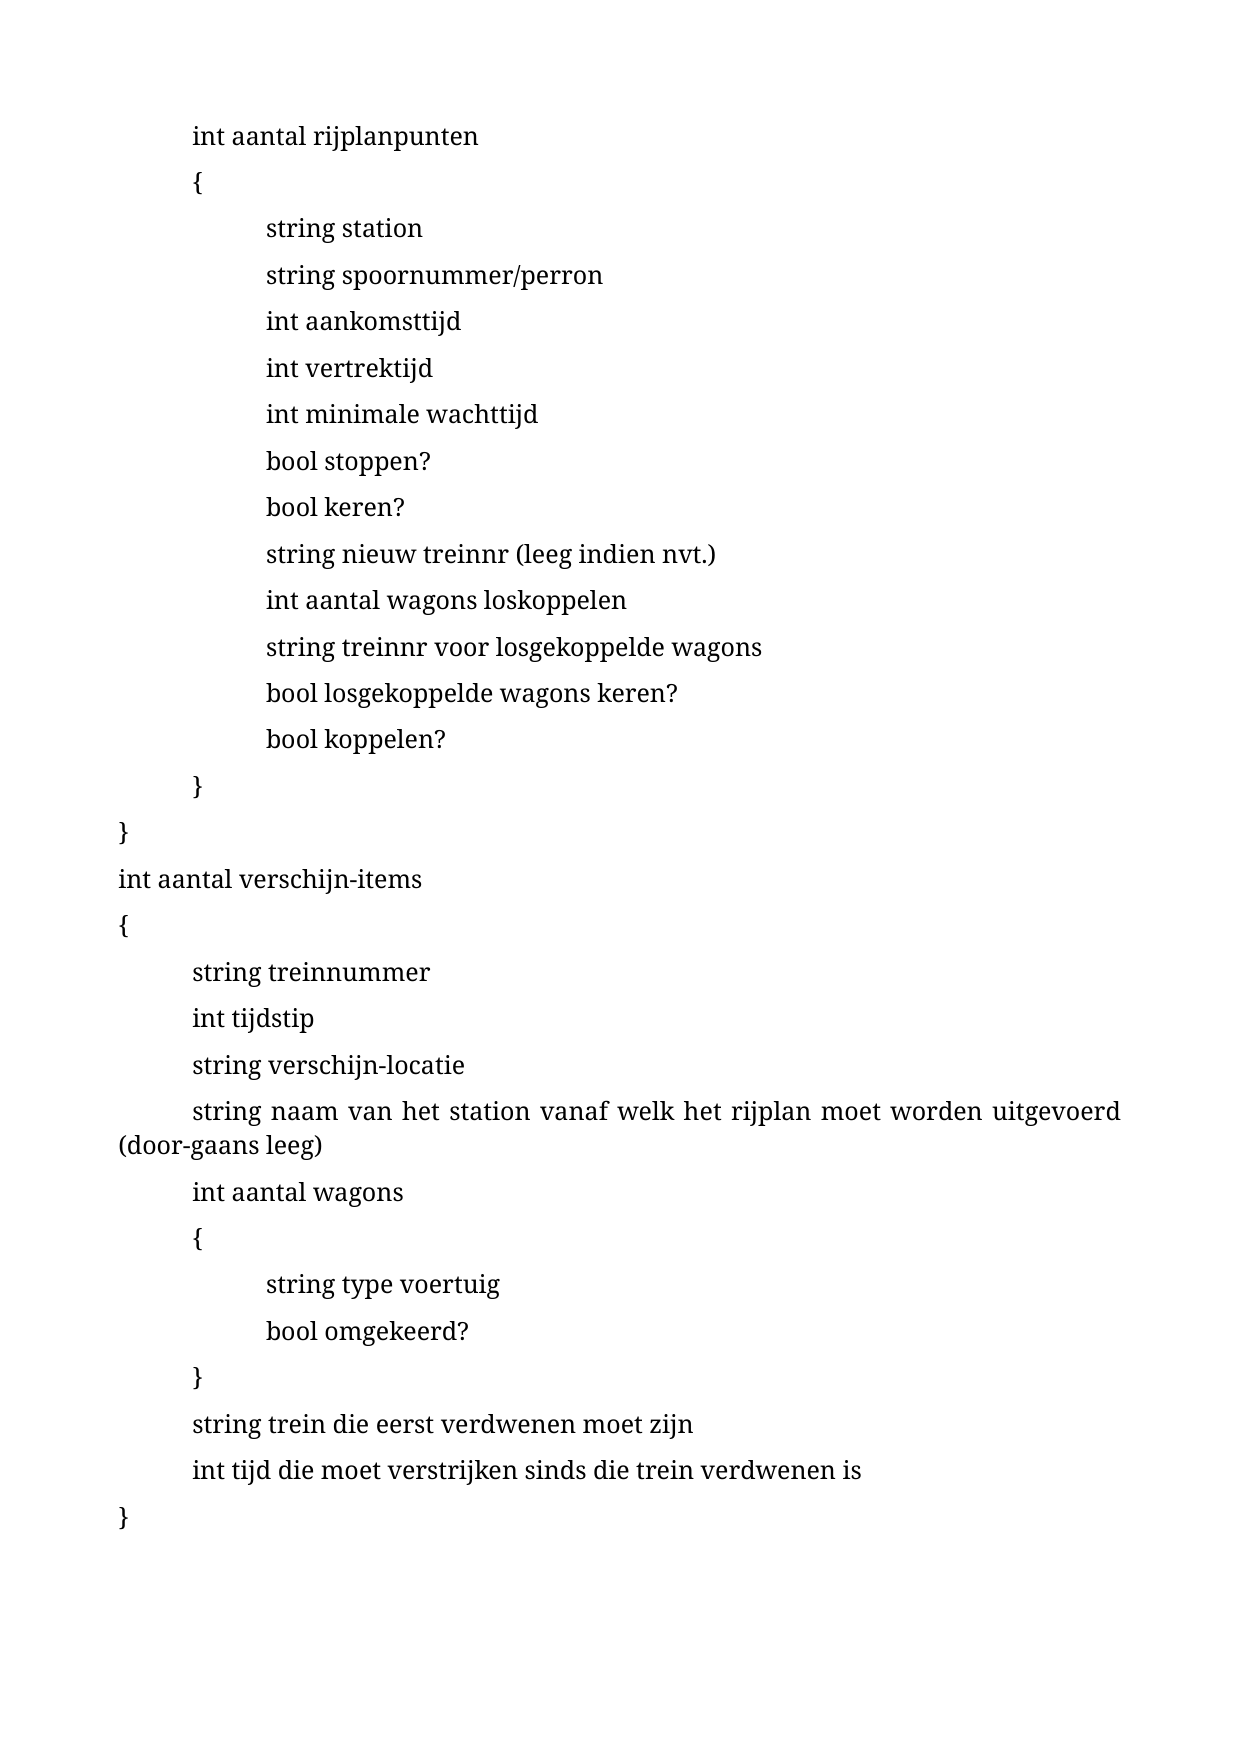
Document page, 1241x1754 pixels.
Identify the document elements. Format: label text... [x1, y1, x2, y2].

text bool losgekoppelde wagons keren? [118, 676, 1122, 710]
text int tijdstip [118, 1001, 1122, 1035]
text string treinnummer [118, 954, 1122, 988]
text string verschijn-locatie [118, 1047, 1122, 1081]
text { [118, 1221, 1122, 1255]
text int minimale wachttijd [118, 397, 1122, 431]
text } [118, 815, 1122, 849]
text bool keren? [118, 490, 1122, 524]
text bool koppelen? [118, 722, 1122, 756]
text bool stoppen? [118, 443, 1122, 477]
text int aantal wagons loskoppelen [118, 583, 1122, 617]
text string trein die eerst verdwenen moet zijn [118, 1407, 1122, 1441]
text string nieuw treinnr (leeg indien nvt.) [118, 536, 1122, 570]
text int tijd die moet verstrijken sinds die trein verdwenen is [118, 1453, 1122, 1487]
text int aankomsttijd [118, 304, 1122, 338]
text int aantal rijplanpunten [118, 118, 1122, 152]
text } [118, 1499, 1122, 1533]
text int aantal wagons [118, 1174, 1122, 1208]
text { [118, 908, 1122, 942]
text } [118, 1360, 1122, 1394]
text int vertrektijd [118, 350, 1122, 384]
text string spoornummer/perron [118, 257, 1122, 292]
text bool omgekeerd? [118, 1314, 1122, 1348]
text } [118, 768, 1122, 803]
text int aantal verschijn-items [118, 861, 1122, 896]
text string treinnr voor losgekoppelde wagons [118, 629, 1122, 663]
text string naam van het station vanaf welk het rijplan moet worden uitgevoerd (door-gaans leeg) [118, 1094, 1122, 1162]
text string type voertuig [118, 1267, 1122, 1301]
text string station [118, 211, 1122, 245]
text { [118, 164, 1122, 199]
